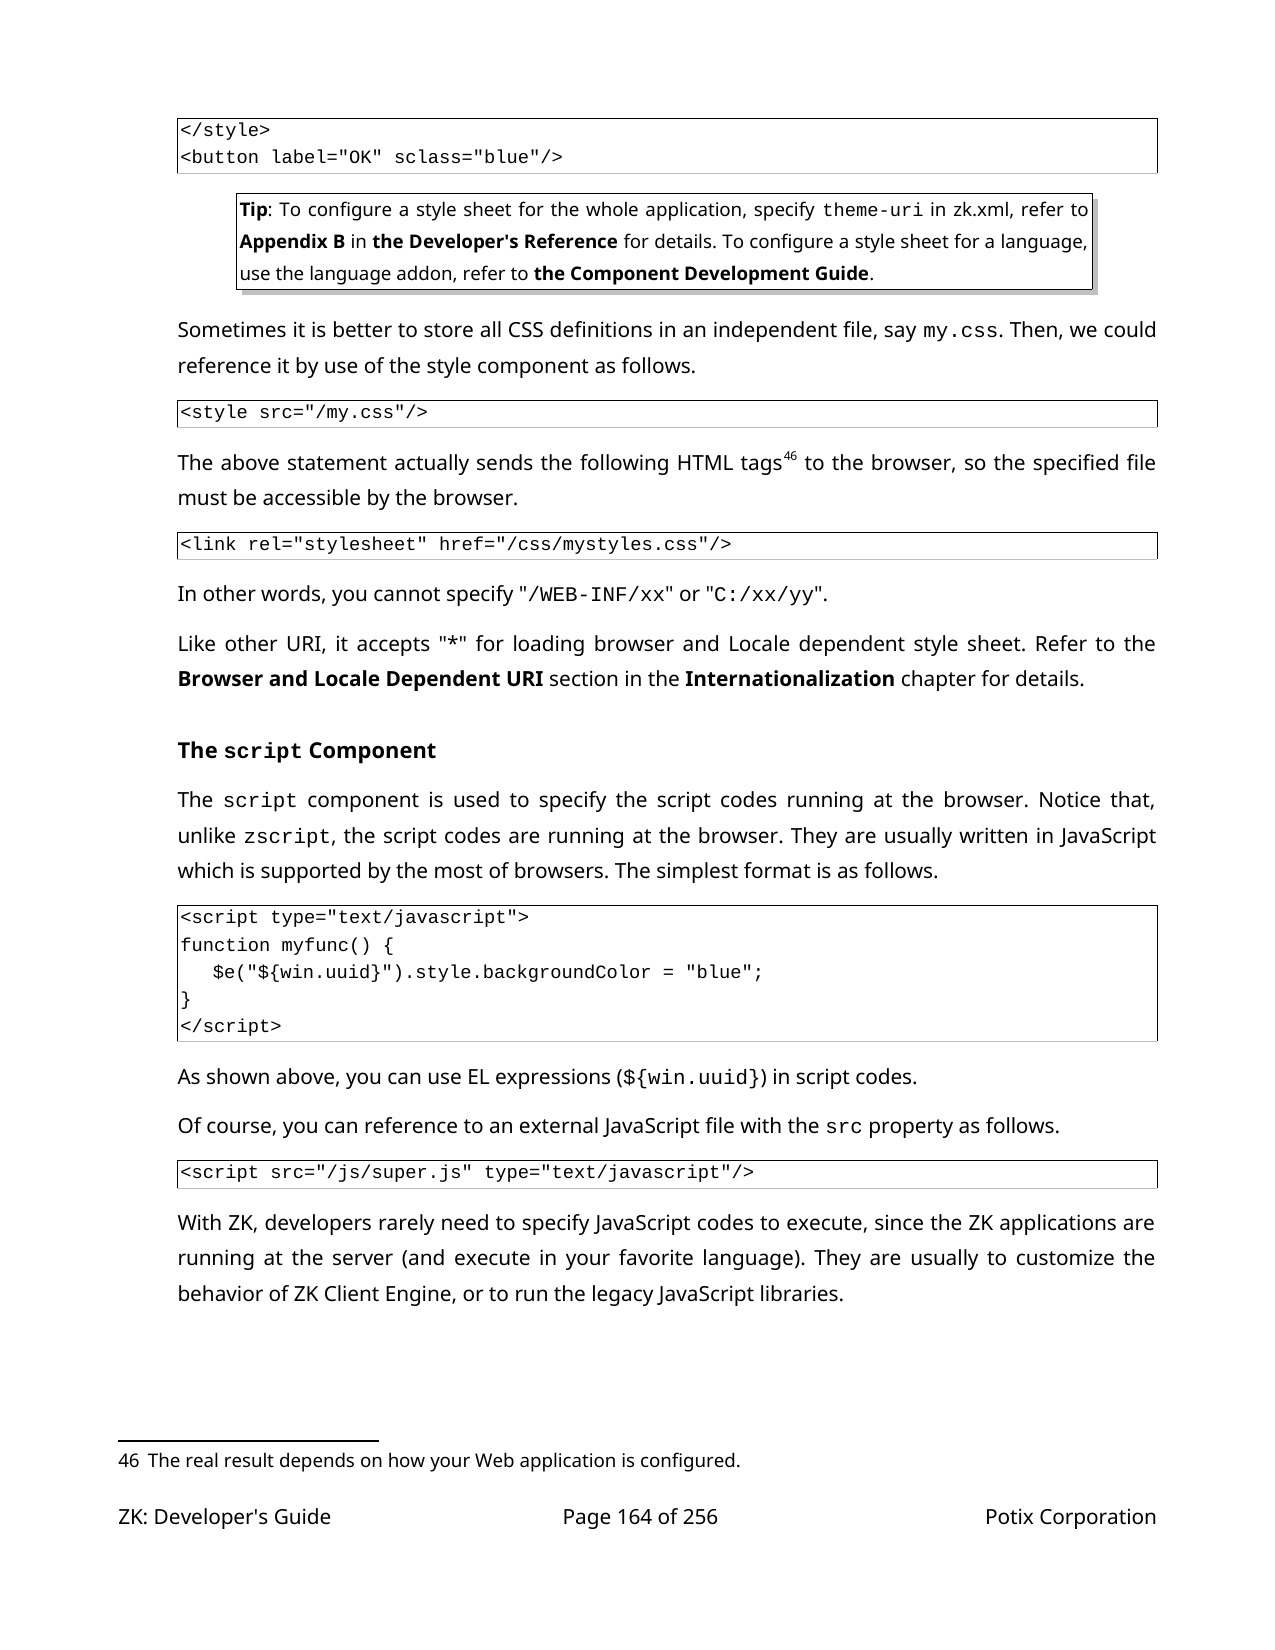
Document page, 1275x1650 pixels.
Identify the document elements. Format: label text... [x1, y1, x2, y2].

text $e("${win.uuid}").style.backgroundColor = "blue"; [178, 960, 1157, 984]
text <link rel="stylesheet" href="/css/mystyles.css"/> [178, 533, 1157, 559]
text The script component is used to specify the script codes running at the browser. Notice that, unlike zscript, the script codes are running at the browser. They are usually written in JavaScript which is supported by the most of browsers. The simplest format is as follows. [177, 785, 1157, 885]
text As shown above, you can use EL expressions (${win.uuid}) in script codes. [177, 1062, 1157, 1091]
text </style> [178, 119, 1157, 142]
text function myfunc() { [178, 932, 1157, 957]
text <script src="/js/super.js" type="text/javascript"/> [178, 1161, 1157, 1188]
text <style src="/my.css"/> [178, 401, 1157, 427]
text The above statement actually sends the following HTML tags to the browser, so the specified file must be accessible by the browser. [177, 448, 1157, 511]
text Like other URI, it accepts "*" for loading browser and Locale dependent style sheet. Refer to the Browser and Locale Dependent URI section in the Internationalization chapter for details. [177, 629, 1157, 692]
text Of course, you can reference to an external JavaScript file with the src property as follows. [177, 1111, 1157, 1140]
text Tip: To configure a style sheet for the whole application, specify theme-uri in zk.xml, refer to Appendix B in the Developer's Reference for details. To configure a style sheet for a language, use the language addon, refer to the Component Development Guide. [237, 194, 1092, 289]
subtitle The script Component [177, 735, 1157, 765]
text <script type="text/javascript"> [178, 906, 1157, 929]
text </script> [178, 1014, 1157, 1041]
text } [178, 987, 1157, 1011]
text <button label="OK" sclass="blue"/> [178, 145, 1157, 173]
text In other words, you cannot specify "/WEB-INF/xx" or "C:/xx/yy". [177, 579, 1157, 608]
text Sometimes it is better to store all CSS definitions in an independent file, say my.css. Then, we could reference it by use of the style component as follows. [177, 315, 1157, 379]
text The real result depends on how your Web application is configured. [118, 1447, 1157, 1473]
text With ZK, developers rarely need to specify JavaScript codes to execute, since the ZK applications are running at the server (and execute in your favorite language). They are usually to customize the behavior of ZK Client Engine, or to run the legacy JavaScript libraries. [177, 1208, 1157, 1307]
